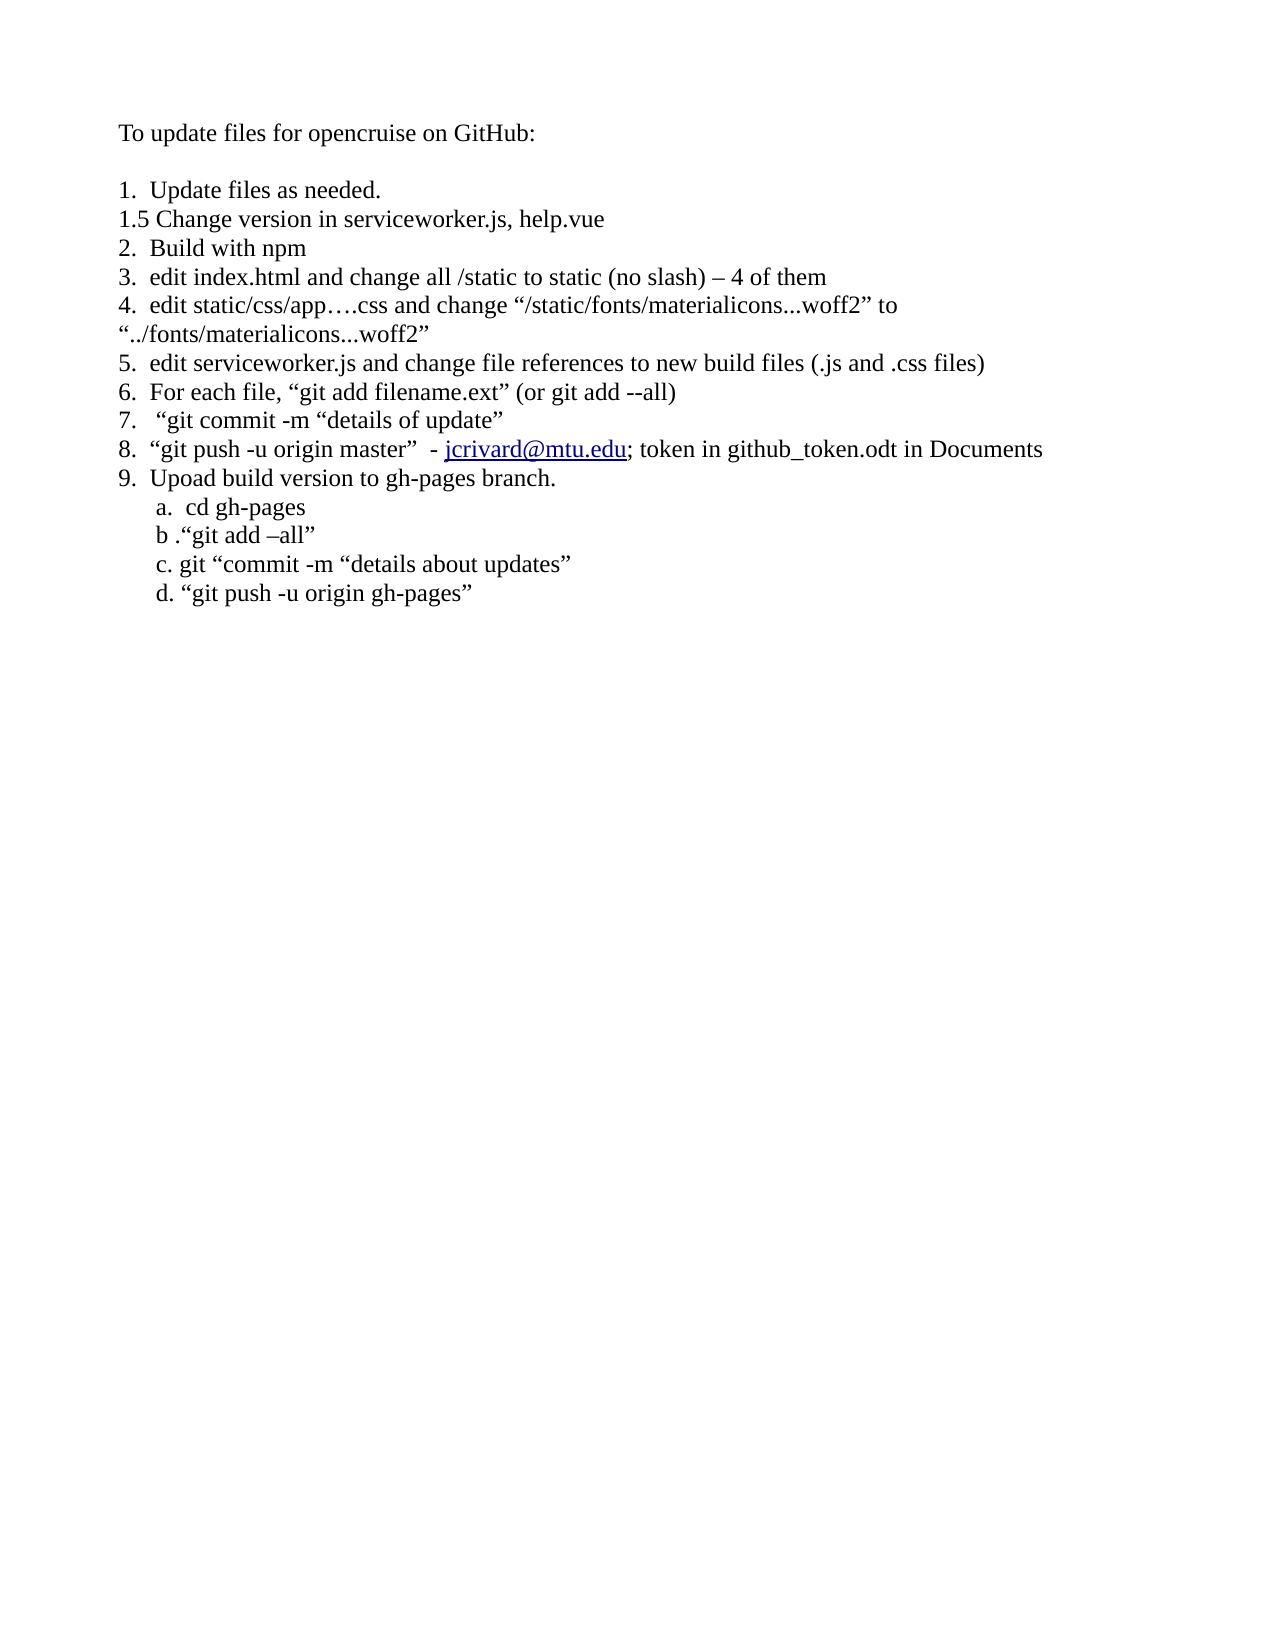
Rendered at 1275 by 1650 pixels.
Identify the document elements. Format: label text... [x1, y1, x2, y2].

text d. “git push -u origin gh-pages” [118, 578, 1157, 607]
text c. git “commit -m “details about updates” [118, 549, 1157, 578]
text 3. edit index.html and change all /static to static (no slash) – 4 of them [118, 262, 1157, 291]
text 1. Update files as needed. [118, 176, 1157, 204]
text 6. For each file, “git add filename.ext” (or git add --all) [118, 377, 1157, 406]
text 9. Upoad build version to gh-pages branch. [118, 463, 1157, 492]
text 4. edit static/css/app….css and change “/static/fonts/materialicons...woff2” to “../fonts/materialicons...woff2” [118, 291, 1157, 348]
text 5. edit serviceworker.js and change file references to new build files (.js and .css files) [118, 348, 1157, 377]
text 1.5 Change version in serviceworker.js, help.vue [118, 204, 1157, 233]
text 2. Build with npm [118, 233, 1157, 262]
text To update files for opencruise on GitHub: [118, 118, 1157, 147]
text a. cd gh-pages [118, 492, 1157, 521]
text b .“git add –all” [118, 521, 1157, 549]
text 7. “git commit -m “details of update” [118, 406, 1157, 434]
text 8. “git push -u origin master” - jcrivard@mtu.edu; token in github_token.odt in Documents [118, 434, 1157, 463]
